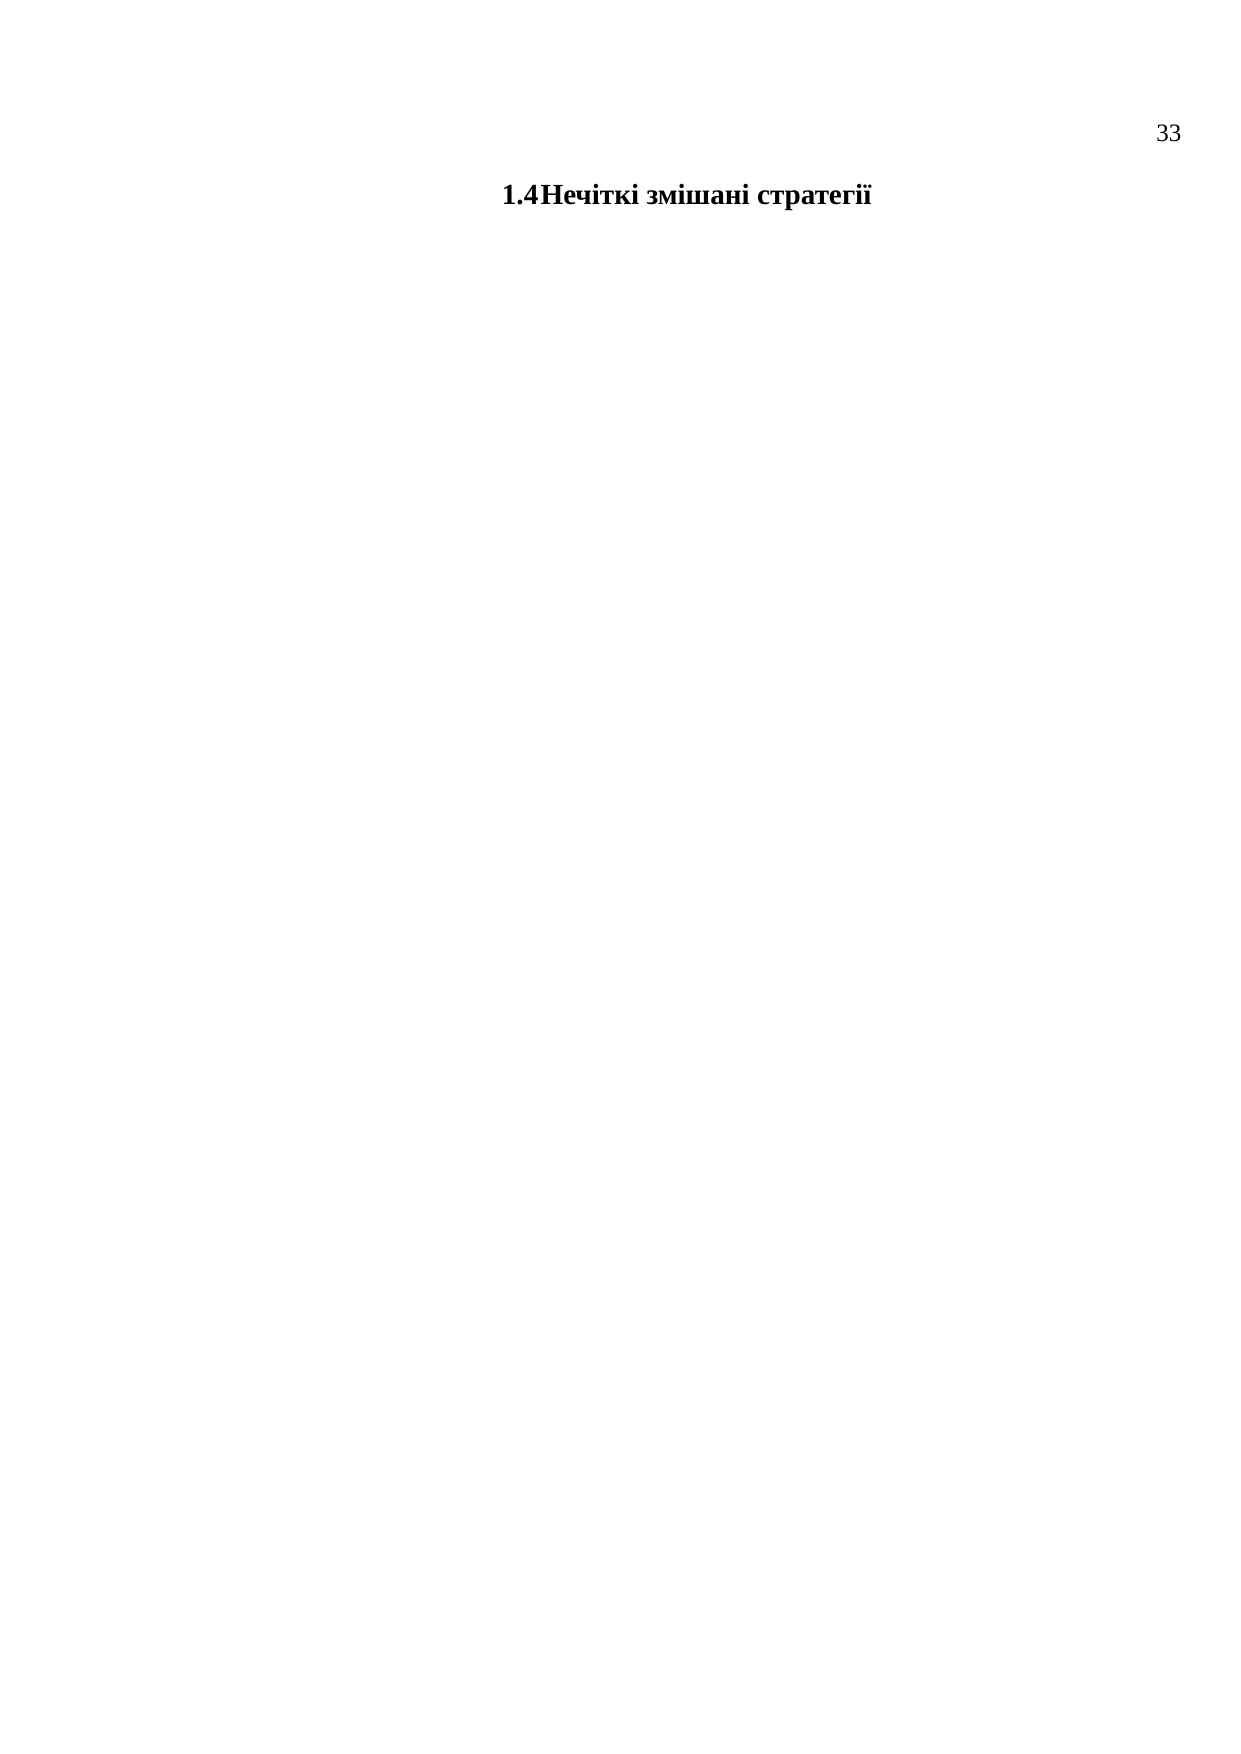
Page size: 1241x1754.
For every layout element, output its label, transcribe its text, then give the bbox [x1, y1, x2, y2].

list Нечіткі змішані стратегії [118, 177, 1181, 211]
